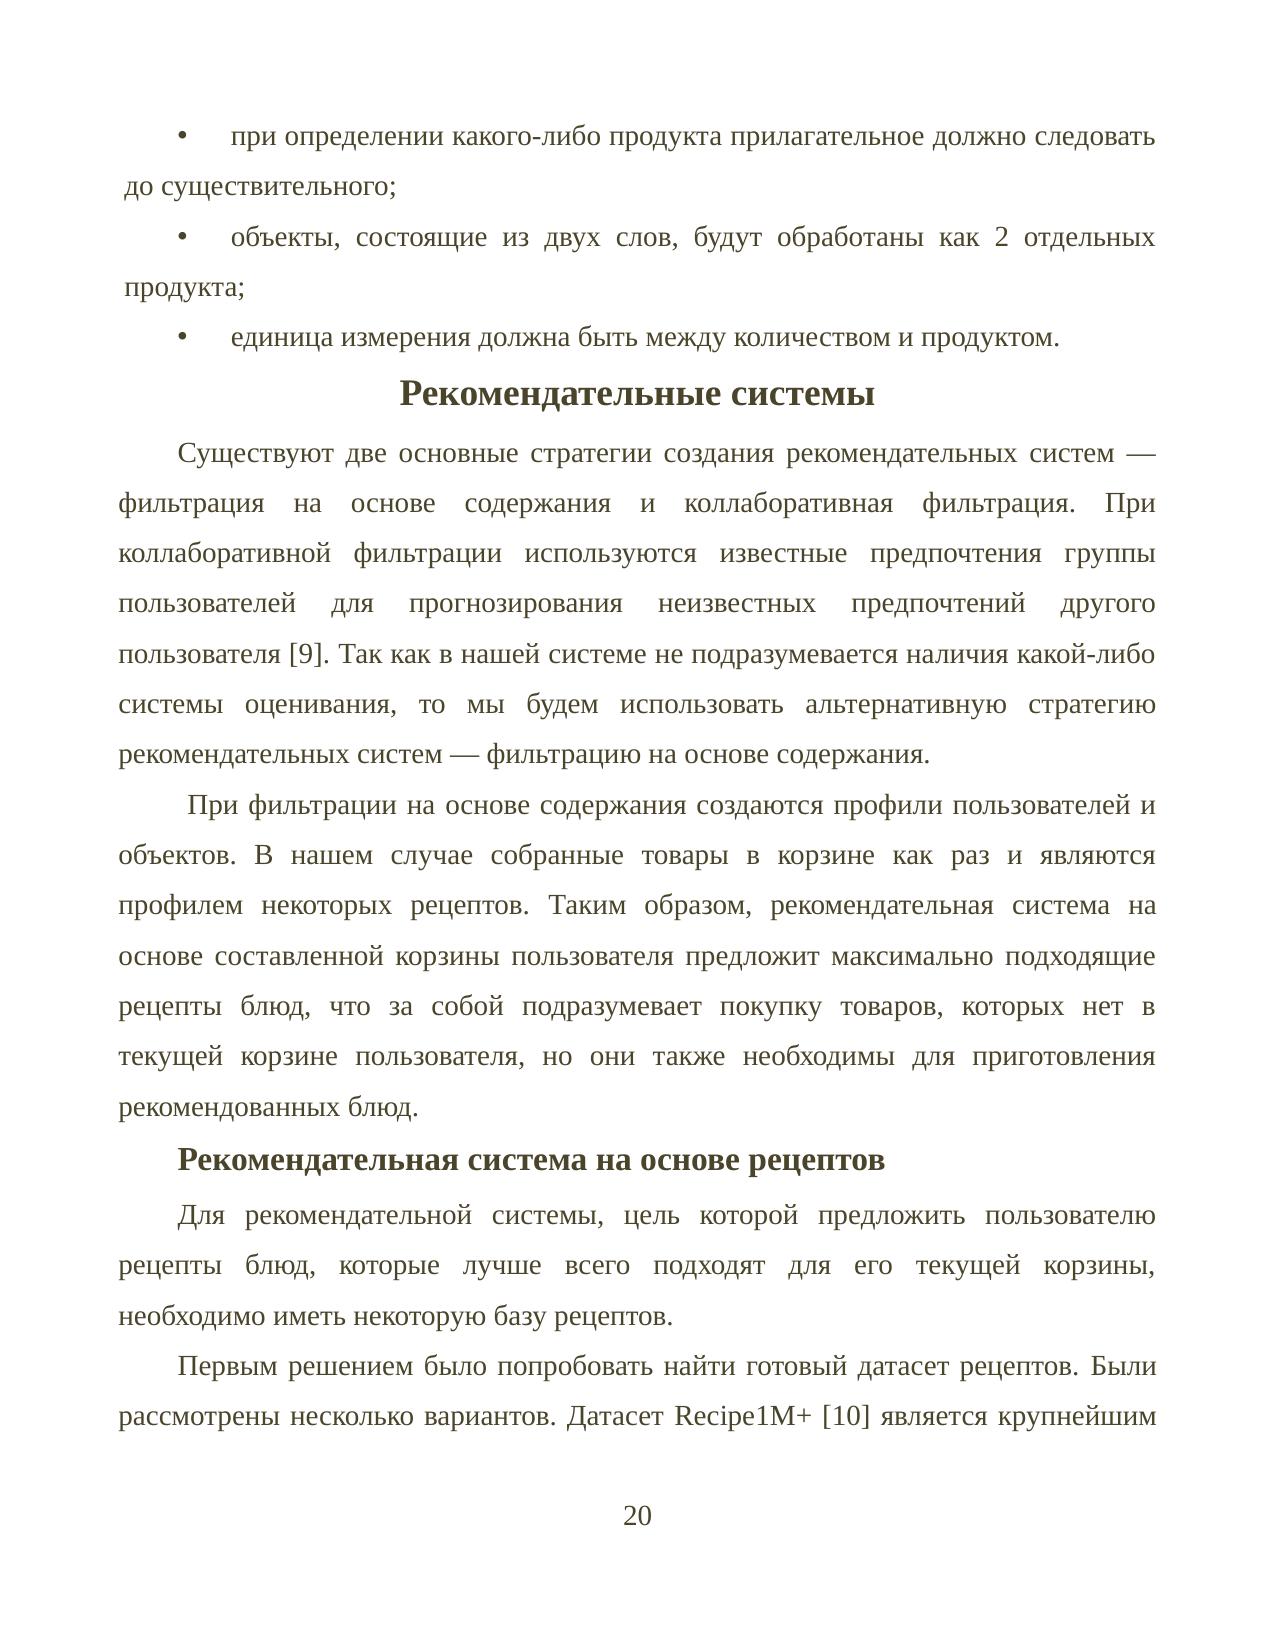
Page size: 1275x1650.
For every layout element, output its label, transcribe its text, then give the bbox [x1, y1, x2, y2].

subtitle Рекомендательная система на основе рецептов [118, 1139, 1157, 1178]
text Существуют две основные стратегии создания рекомендательных систем — фильтрация на основе содержания и коллаборативная фильтрация. При коллаборативной фильтрации используются известные предпочтения группы пользователей для прогнозирования неизвестных предпочтений другого пользователя [9]. Так как в нашей системе не подразумевается наличия какой-либо системы оценивания, то мы будем использовать альтернативную стратегию рекомендательных систем — фильтрацию на основе содержания. [118, 435, 1157, 770]
text Для рекомендательной системы, цель которой предложить пользователю рецепты блюд, которые лучше всего подходят для его текущей корзины, необходимо иметь некоторую базу рецептов. [118, 1197, 1157, 1331]
text При фильтрации на основе содержания создаются профили пользователей и объектов. В нашем случае собранные товары в корзине как раз и являются профилем некоторых рецептов. Таким образом, рекомендательная система на основе составленной корзины пользователя предложит максимально подходящие рецепты блюд, что за собой подразумевает покупку товаров, которых нет в текущей корзине пользователя, но они также необходимы для приготовления рекомендованных блюд. [118, 787, 1157, 1122]
subtitle Рекомендательные системы [118, 370, 1157, 413]
list единица измерения должна быть между количеством и продуктом. [124, 319, 1157, 353]
text Первым решением было попробовать найти готовый датасет рецептов. Были рассмотрены несколько вариантов. Датасет Recipe1M+ [10] является крупнейшим [118, 1348, 1157, 1432]
list при определении какого-либо продукта прилагательное должно следовать до существительного; [124, 118, 1157, 202]
list объекты, состоящие из двух слов, будут обработаны как 2 отдельных продукта; [124, 219, 1157, 303]
